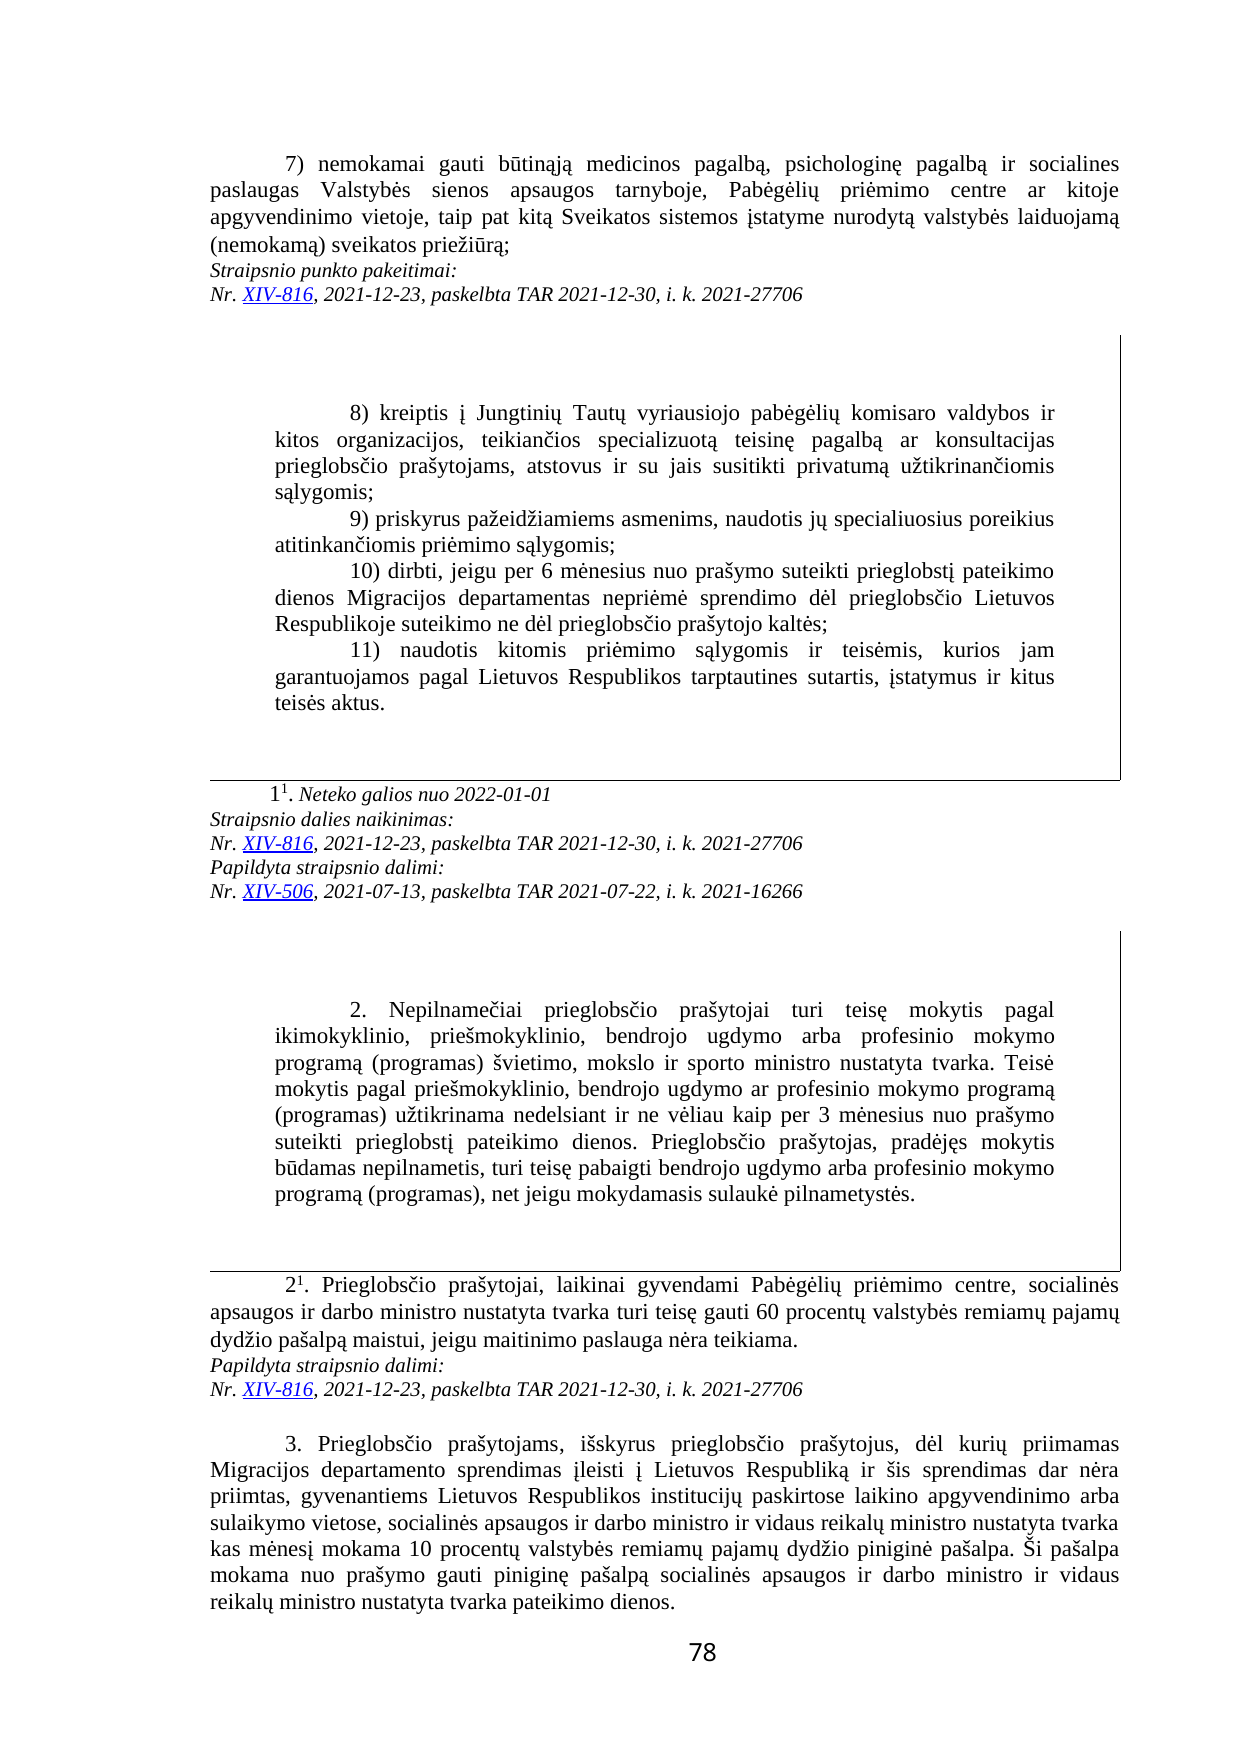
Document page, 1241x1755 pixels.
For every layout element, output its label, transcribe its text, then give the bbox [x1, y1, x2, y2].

text Nr. XIV-816, 2021-12-23, paskelbta TAR 2021-12-30, i. k. 2021-27706 [210, 1377, 1120, 1401]
text Papildyta straipsnio dalimi: [210, 1353, 1120, 1377]
text 21. Prieglobsčio prašytojai, laikinai gyvendami Pabėgėlių priėmimo centre, socialinės apsaugos ir darbo ministro nustatyta tvarka turi teisę gauti 60 procentų valstybės remiamų pajamų dydžio pašalpą maistui, jeigu maitinimo paslauga nėra teikiama. [210, 1271, 1120, 1353]
text Nr. XIV-816, 2021-12-23, paskelbta TAR 2021-12-30, i. k. 2021-27706 [210, 831, 1120, 854]
text 8) kreiptis į Jungtinių Tautų vyriausiojo pabėgėlių komisaro valdybos ir kitos organizacijos, teikiančios specializuotą teisinę pagalbą ar konsultacijas prieglobsčio prašytojams, atstovus ir su jais susitikti privatumą užtikrinančiomis sąlygomis; [210, 335, 1120, 505]
text 7) nemokamai gauti būtinąją medicinos pagalbą, psichologinę pagalbą ir socialines paslaugas Valstybės sienos apsaugos tarnyboje, Pabėgėlių priėmimo centre ar kitoje apgyvendinimo vietoje, taip pat kitą Sveikatos sistemos įstatyme nurodytą valstybės laiduojamą (nemokamą) sveikatos priežiūrą; [210, 150, 1120, 258]
text Nr. XIV-506, 2021-07-13, paskelbta TAR 2021-07-22, i. k. 2021-16266 [210, 879, 1120, 903]
text 9) priskyrus pažeidžiamiems asmenims, naudotis jų specialiuosius poreikius atitinkančiomis priėmimo sąlygomis; [210, 505, 1120, 557]
text 3. Prieglobsčio prašytojams, išskyrus prieglobsčio prašytojus, dėl kurių priimamas Migracijos departamento sprendimas įleisti į Lietuvos Respubliką ir šis sprendimas dar nėra priimtas, gyvenantiems Lietuvos Respublikos institucijų paskirtose laikino apgyvendinimo arba sulaikymo vietose, socialinės apsaugos ir darbo ministro ir vidaus reikalų ministro nustatyta tvarka kas mėnesį mokama 10 procentų valstybės remiamų pajamų dydžio piniginė pašalpa. Ši pašalpa mokama nuo prašymo gauti piniginę pašalpą socialinės apsaugos ir darbo ministro ir vidaus reikalų ministro nustatyta tvarka pateikimo dienos. [210, 1430, 1120, 1614]
text 2. Nepilnamečiai prieglobsčio prašytojai turi teisę mokytis pagal ikimokyklinio, priešmokyklinio, bendrojo ugdymo arba profesinio mokymo programą (programas) švietimo, mokslo ir sporto ministro nustatyta tvarka. Teisė mokytis pagal priešmokyklinio, bendrojo ugdymo ar profesinio mokymo programą (programas) užtikrinama nedelsiant ir ne vėliau kaip per 3 mėnesius nuo prašymo suteikti prieglobstį pateikimo dienos. Prieglobsčio prašytojas, pradėjęs mokytis būdamas nepilnametis, turi teisę pabaigti bendrojo ugdymo arba profesinio mokymo programą (programas), net jeigu mokydamasis sulaukė pilnametystės. [210, 931, 1120, 1271]
text Papildyta straipsnio dalimi: [210, 854, 1120, 879]
text 10) dirbti, jeigu per 6 mėnesius nuo prašymo suteikti prieglobstį pateikimo dienos Migracijos departamentas nepriėmė sprendimo dėl prieglobsčio Lietuvos Respublikoje suteikimo ne dėl prieglobsčio prašytojo kaltės; [210, 557, 1120, 636]
text Straipsnio punkto pakeitimai: [210, 258, 1120, 282]
text 11) naudotis kitomis priėmimo sąlygomis ir teisėmis, kurios jam garantuojamos pagal Lietuvos Respublikos tarptautines sutartis, įstatymus ir kitus teisės aktus. [210, 636, 1120, 780]
text 11. Neteko galios nuo 2022-01-01 [210, 780, 1120, 806]
text Straipsnio dalies naikinimas: [210, 806, 1120, 831]
text Nr. XIV-816, 2021-12-23, paskelbta TAR 2021-12-30, i. k. 2021-27706 [210, 282, 1120, 306]
